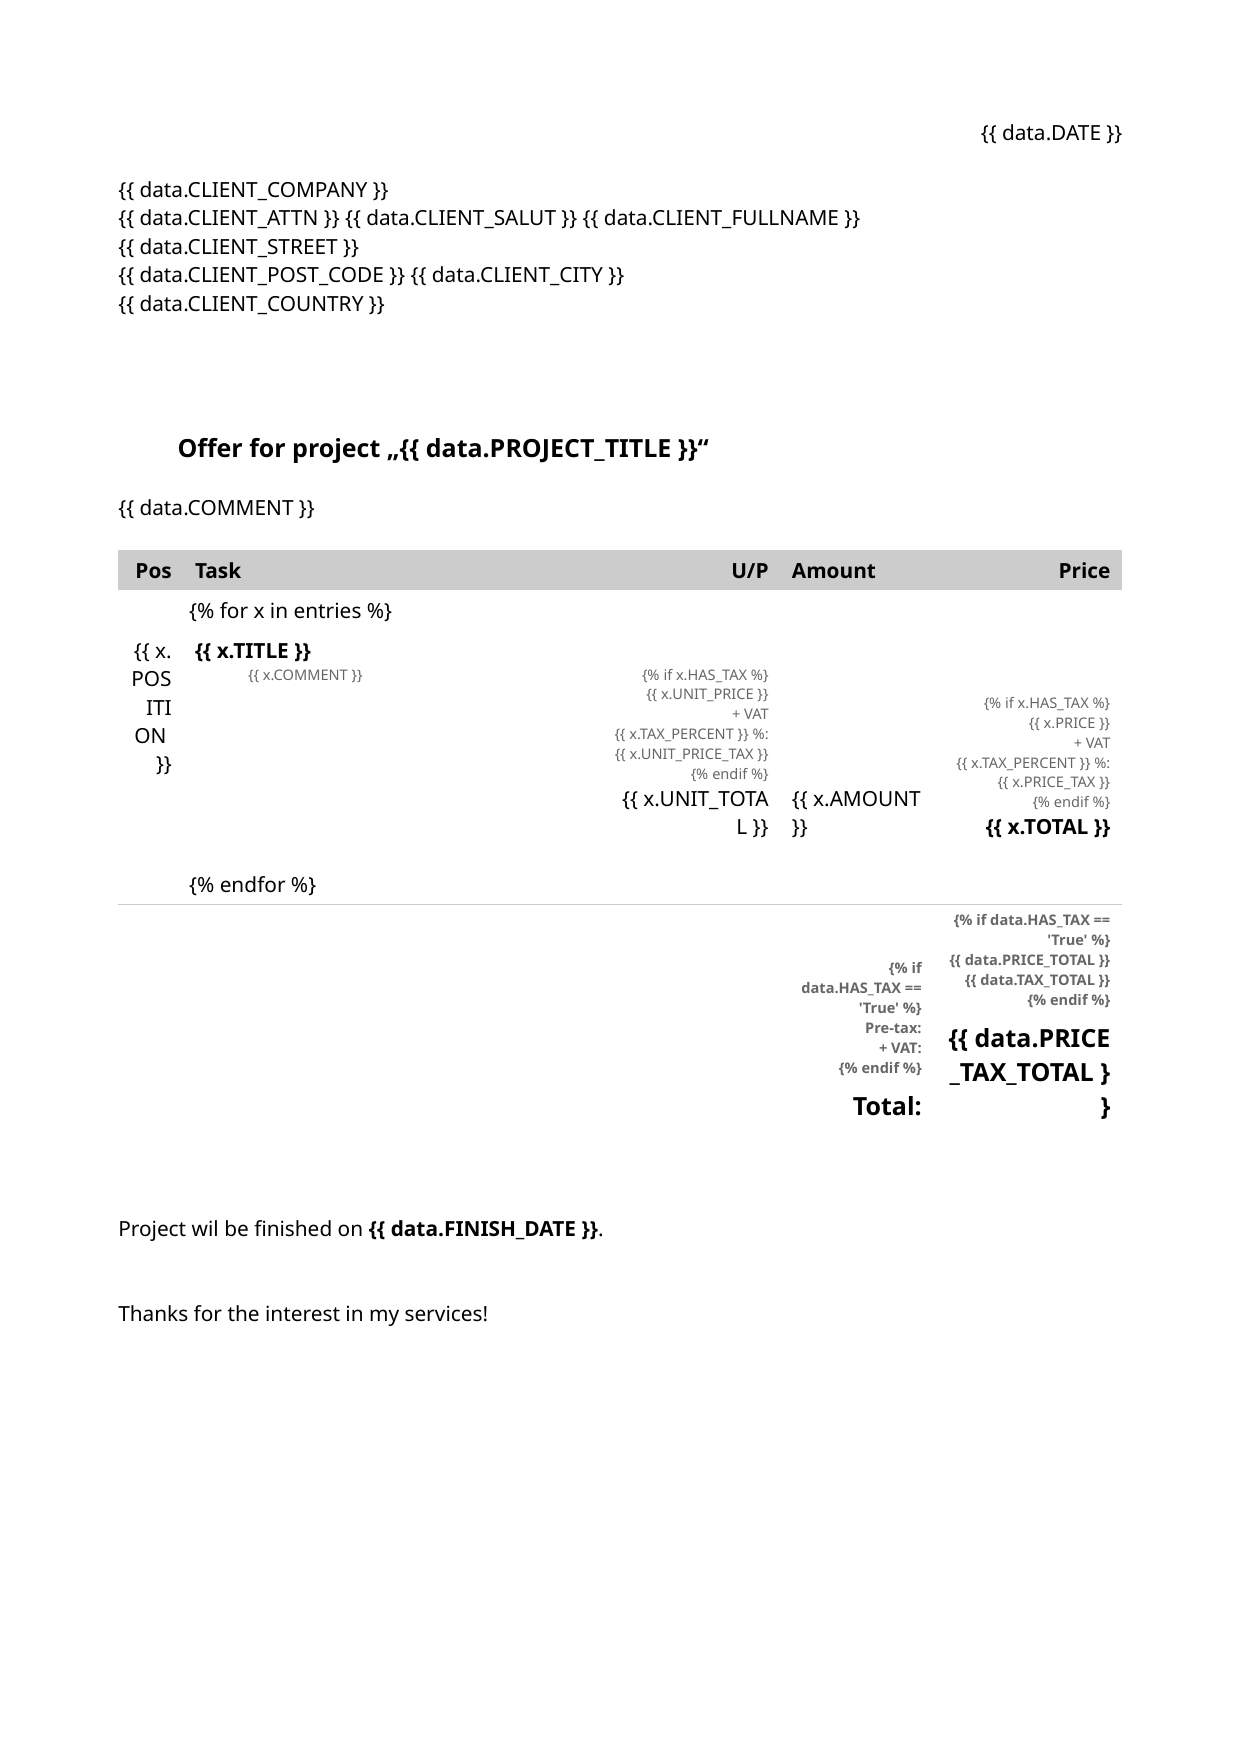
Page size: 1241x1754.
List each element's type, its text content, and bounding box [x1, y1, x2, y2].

table_cell {{ x.POSITION }} [118, 630, 183, 864]
table_cell {{ x.TITLE }} {{ x.COMMENT }} [183, 630, 602, 864]
text Project wil be finished on {{ data.FINISH_DATE }}. [118, 1214, 1122, 1243]
table_cell [602, 905, 780, 1129]
text {{ data.CLIENT_ATTN }} {{ data.CLIENT_SALUT }} {{ data.CLIENT_FULLNAME }} [118, 203, 1122, 232]
table_cell {% if data.HAS_TAX == 'True' %} {{ data.PRICE_TOTAL }} {{ data.TAX_TOTAL }} {% endif %} {{ data.PRICE_TAX_TOTAL }} [933, 905, 1122, 1129]
table_cell {{ x.AMOUNT }} [780, 630, 933, 864]
table_cell [183, 905, 602, 1129]
table_cell {% for x in entries %} [183, 590, 1122, 630]
table_cell {% endfor %} [183, 864, 1122, 904]
table_header Amount [780, 550, 933, 590]
table_cell {% if x.HAS_TAX %} {{ x.PRICE }} + VAT {{ x.TAX_PERCENT }} %: {{ x.PRICE_TAX }} {% endif %} {{ x.TOTAL }} [933, 630, 1122, 864]
text {{ data.CLIENT_COUNTRY }} [118, 289, 1122, 317]
table_header U/P [602, 550, 780, 590]
table_cell {% if x.HAS_TAX %} {{ x.UNIT_PRICE }} + VAT {{ x.TAX_PERCENT }} %: {{ x.UNIT_PRICE_TAX }} {% endif %} {{ x.UNIT_TOTAL }} [602, 630, 780, 864]
table_cell {% if data.HAS_TAX == 'True' %} Pre-tax: + VAT: {% endif %} Total: [780, 905, 933, 1129]
text {{ data.COMMENT }} [118, 493, 1122, 522]
table_header Price [933, 550, 1122, 590]
text Thanks for the interest in my services! [118, 1299, 1122, 1328]
text Offer for project „{{ data.PROJECT_TITLE }}“ [177, 431, 1063, 465]
table_cell [118, 590, 183, 630]
text {{ data.CLIENT_POST_CODE }} {{ data.CLIENT_CITY }} [118, 260, 1122, 289]
table_cell [118, 905, 183, 1129]
table_cell [118, 864, 183, 904]
text {{ data.CLIENT_STREET }} [118, 232, 1122, 260]
table_header Task [183, 550, 602, 590]
text {{ data.DATE }} [118, 118, 1122, 147]
text {{ data.CLIENT_COMPANY }} [118, 175, 1122, 203]
table_header Pos [118, 550, 183, 590]
